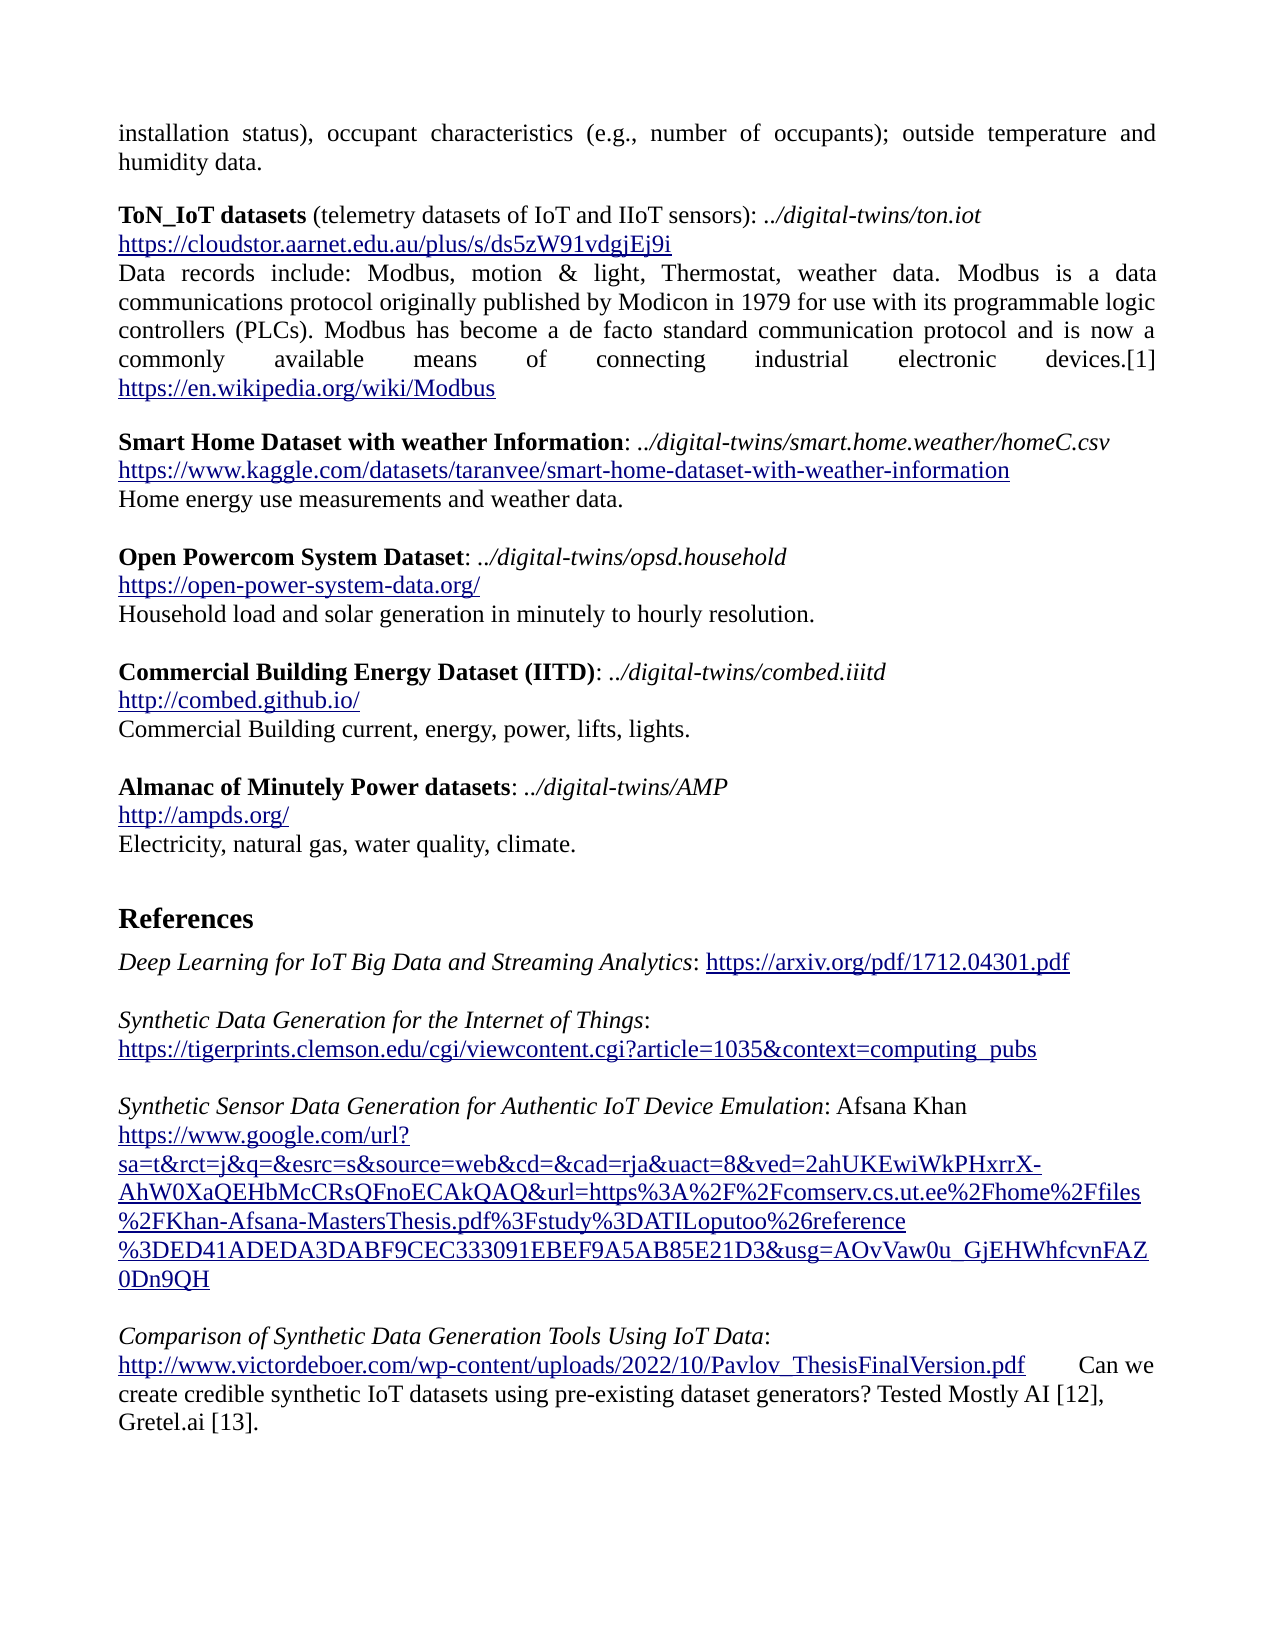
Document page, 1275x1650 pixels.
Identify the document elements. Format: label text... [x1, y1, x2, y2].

text installation status), occupant characteristics (e.g., number of occupants); outside temperature and humidity data. [118, 118, 1157, 176]
text Almanac of Minutely Power datasets: ../digital-twins/AMP [118, 772, 1157, 801]
text Synthetic Data Generation for the Internet of Things: [118, 1005, 1157, 1034]
text https://www.google.com/url?sa=t&rct=j&q=&esrc=s&source=web&cd=&cad=rja&uact=8&ved=2ahUKEwiWkPHxrrX-AhW0XaQEHbMcCRsQFnoECAkQAQ&url=https%3A%2F%2Fcomserv.cs.ut.ee%2Fhome%2Ffiles%2FKhan-Afsana-MastersThesis.pdf%3Fstudy%3DATILoputoo%26reference%3DED41ADEDA3DABF9CEC333091EBEF9A5AB85E21D3&usg=AOvVaw0u_GjEHWhfcvnFAZ0Dn9QH [118, 1120, 1157, 1292]
text Open Powercom System Dataset: ../digital-twins/opsd.household [118, 542, 1157, 571]
text Comparison of Synthetic Data Generation Tools Using IoT Data: [118, 1321, 1157, 1350]
text https://tigerprints.clemson.edu/cgi/viewcontent.cgi?article=1035&context=computing_pubs [118, 1034, 1157, 1062]
text Synthetic Sensor Data Generation for Authentic IoT Device Emulation: Afsana Khan [118, 1091, 1157, 1120]
text Commercial Building current, energy, power, lifts, lights. [118, 714, 1157, 743]
text Household load and solar generation in minutely to hourly resolution. [118, 599, 1157, 628]
text http://www.victordeboer.com/wp-content/uploads/2022/10/Pavlov_ThesisFinalVersion.pdf Can we create credible synthetic IoT datasets using pre-existing dataset generators? Tested Mostly AI [12], Gretel.ai [13]. [118, 1350, 1157, 1436]
text Smart Home Dataset with weather Information: ../digital-twins/smart.home.weather/homeC.csv [118, 427, 1157, 456]
text Commercial Building Energy Dataset (IITD): ../digital-twins/combed.iiitd [118, 657, 1157, 686]
text https://open-power-system-data.org/ [118, 571, 1157, 599]
text Data records include: Modbus, motion & light, Thermostat, weather data. Modbus is a data communications protocol originally published by Modicon in 1979 for use with its programmable logic controllers (PLCs). Modbus has become a de facto standard communication protocol and is now a commonly available means of connecting industrial electronic devices.[1] https://en.wikipedia.org/wiki/Modbus [118, 258, 1157, 402]
text https://www.kaggle.com/datasets/taranvee/smart-home-dataset-with-weather-information [118, 456, 1157, 484]
text Electricity, natural gas, water quality, climate. [118, 829, 1157, 858]
text http://ampds.org/ [118, 801, 1157, 829]
text Deep Learning for IoT Big Data and Streaming Analytics: https://arxiv.org/pdf/1712.04301.pdf [118, 947, 1157, 976]
text ToN_IoT datasets (telemetry datasets of IoT and IIoT sensors): ../digital-twins/ton.iot [118, 201, 1157, 229]
text Home energy use measurements and weather data. [118, 484, 1157, 513]
text https://cloudstor.aarnet.edu.au/plus/s/ds5zW91vdgjEj9i [118, 229, 1157, 258]
text http://combed.github.io/ [118, 686, 1157, 714]
subtitle References [118, 901, 1157, 935]
